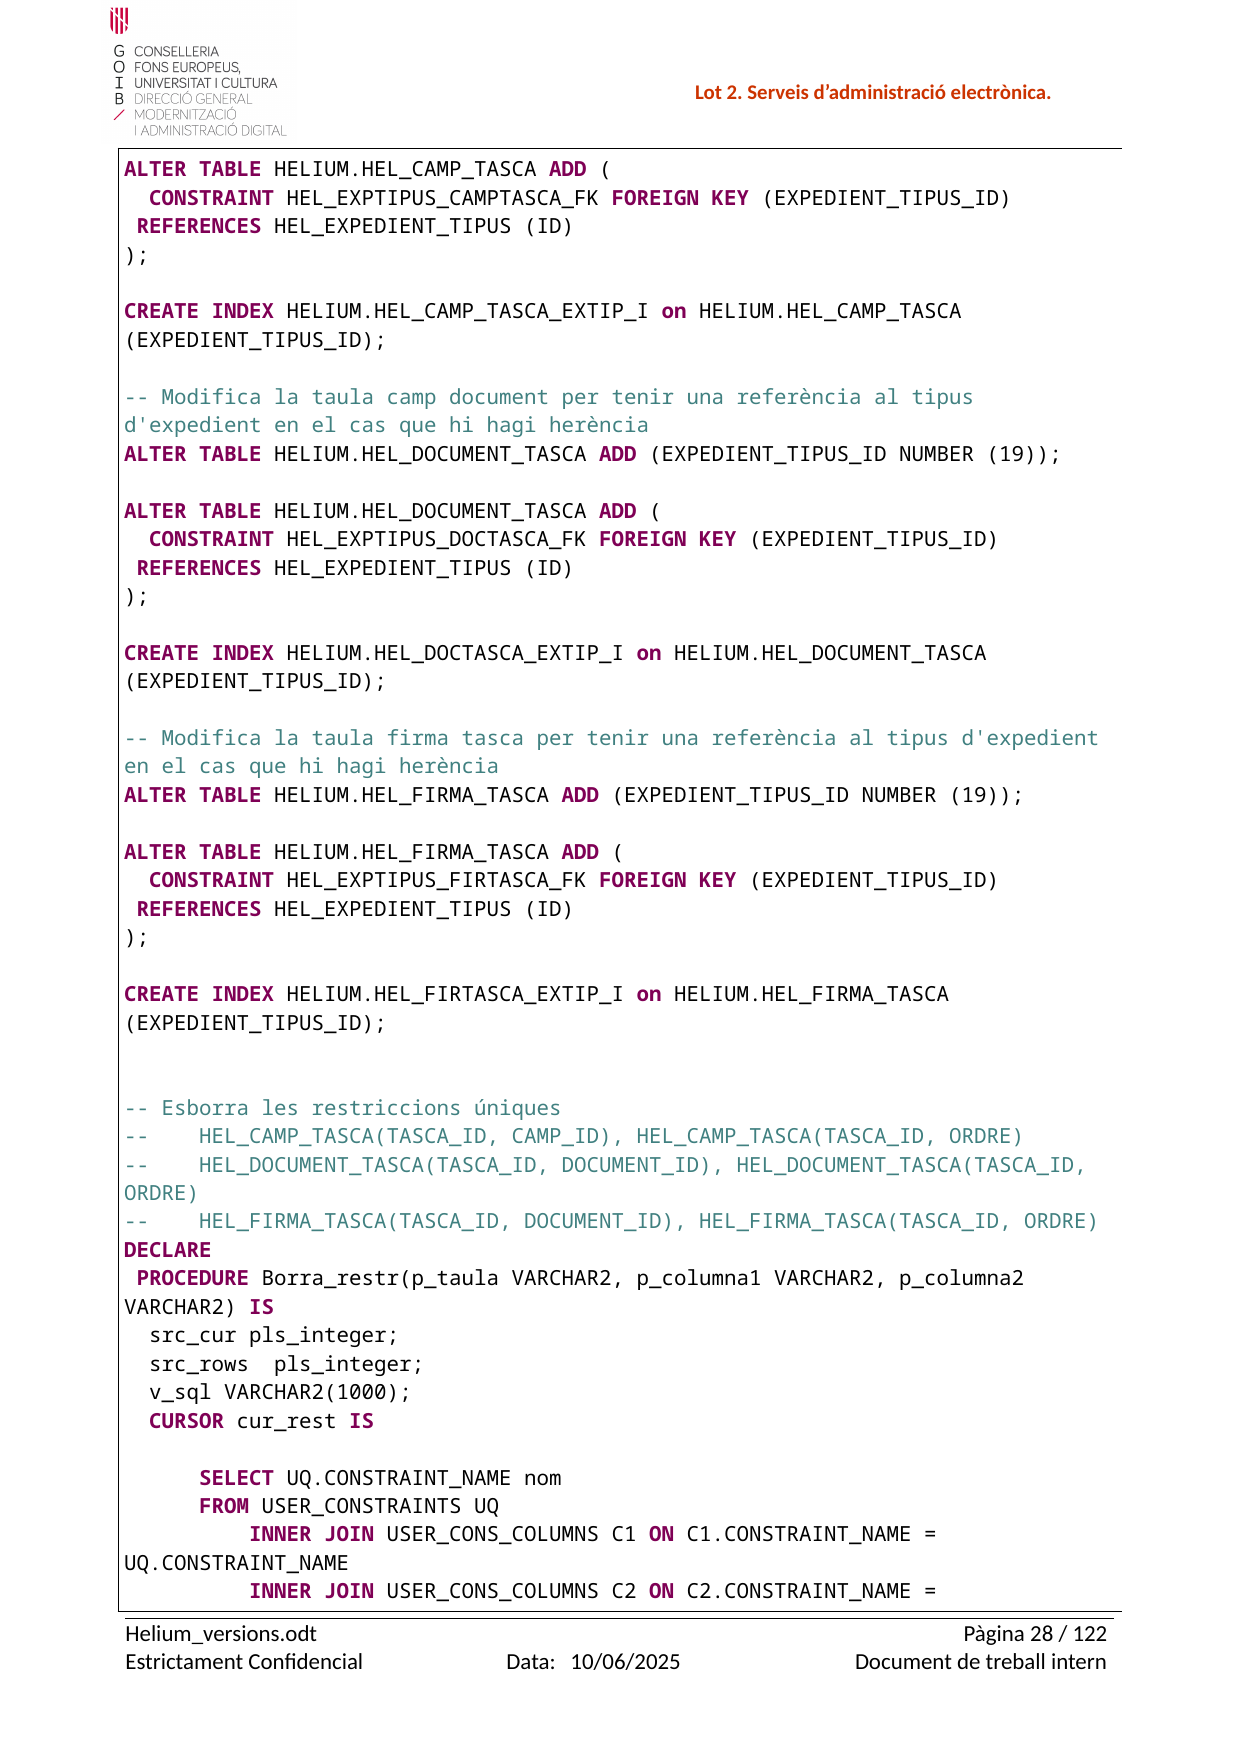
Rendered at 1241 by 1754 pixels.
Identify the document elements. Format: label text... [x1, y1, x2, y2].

table_header ALTER TABLE HELIUM.HEL_CAMP_TASCA ADD ( CONSTRAINT HEL_EXPTIPUS_CAMPTASCA_FK FOREIGN KEY (EXPEDIENT_TIPUS_ID) REFERENCES HEL_EXPEDIENT_TIPUS (ID) ); CREATE INDEX HELIUM.HEL_CAMP_TASCA_EXTIP_I on HELIUM.HEL_CAMP_TASCA (EXPEDIENT_TIPUS_ID); -- Modifica la taula camp document per tenir una referència al tipus d'expedient en el cas que hi hagi herència ALTER TABLE HELIUM.HEL_DOCUMENT_TASCA ADD (EXPEDIENT_TIPUS_ID NUMBER (19)); ALTER TABLE HELIUM.HEL_DOCUMENT_TASCA ADD ( CONSTRAINT HEL_EXPTIPUS_DOCTASCA_FK FOREIGN KEY (EXPEDIENT_TIPUS_ID) REFERENCES HEL_EXPEDIENT_TIPUS (ID) ); CREATE INDEX HELIUM.HEL_DOCTASCA_EXTIP_I on HELIUM.HEL_DOCUMENT_TASCA (EXPEDIENT_TIPUS_ID); -- Modifica la taula firma tasca per tenir una referència al tipus d'expedient en el cas que hi hagi herència ALTER TABLE HELIUM.HEL_FIRMA_TASCA ADD (EXPEDIENT_TIPUS_ID NUMBER (19)); ALTER TABLE HELIUM.HEL_FIRMA_TASCA ADD ( CONSTRAINT HEL_EXPTIPUS_FIRTASCA_FK FOREIGN KEY (EXPEDIENT_TIPUS_ID) REFERENCES HEL_EXPEDIENT_TIPUS (ID) ); CREATE INDEX HELIUM.HEL_FIRTASCA_EXTIP_I on HELIUM.HEL_FIRMA_TASCA (EXPEDIENT_TIPUS_ID); -- Esborra les restriccions úniques -- HEL_CAMP_TASCA(TASCA_ID, CAMP_ID), HEL_CAMP_TASCA(TASCA_ID, ORDRE) -- HEL_DOCUMENT_TASCA(TASCA_ID, DOCUMENT_ID), HEL_DOCUMENT_TASCA(TASCA_ID, ORDRE) -- HEL_FIRMA_TASCA(TASCA_ID, DOCUMENT_ID), HEL_FIRMA_TASCA(TASCA_ID, ORDRE) DECLARE PROCEDURE Borra_restr(p_taula VARCHAR2, p_columna1 VARCHAR2, p_columna2 VARCHAR2) IS src_cur pls_integer; src_rows pls_integer; v_sql VARCHAR2(1000); CURSOR cur_rest IS SELECT UQ.CONSTRAINT_NAME nom FROM USER_CONSTRAINTS UQ INNER JOIN USER_CONS_COLUMNS C1 ON C1.CONSTRAINT_NAME = UQ.CONSTRAINT_NAME INNER JOIN USER_CONS_COLUMNS C2 ON C2.CONSTRAINT_NAME = [119, 149, 1122, 1611]
picture [100, 0, 297, 144]
